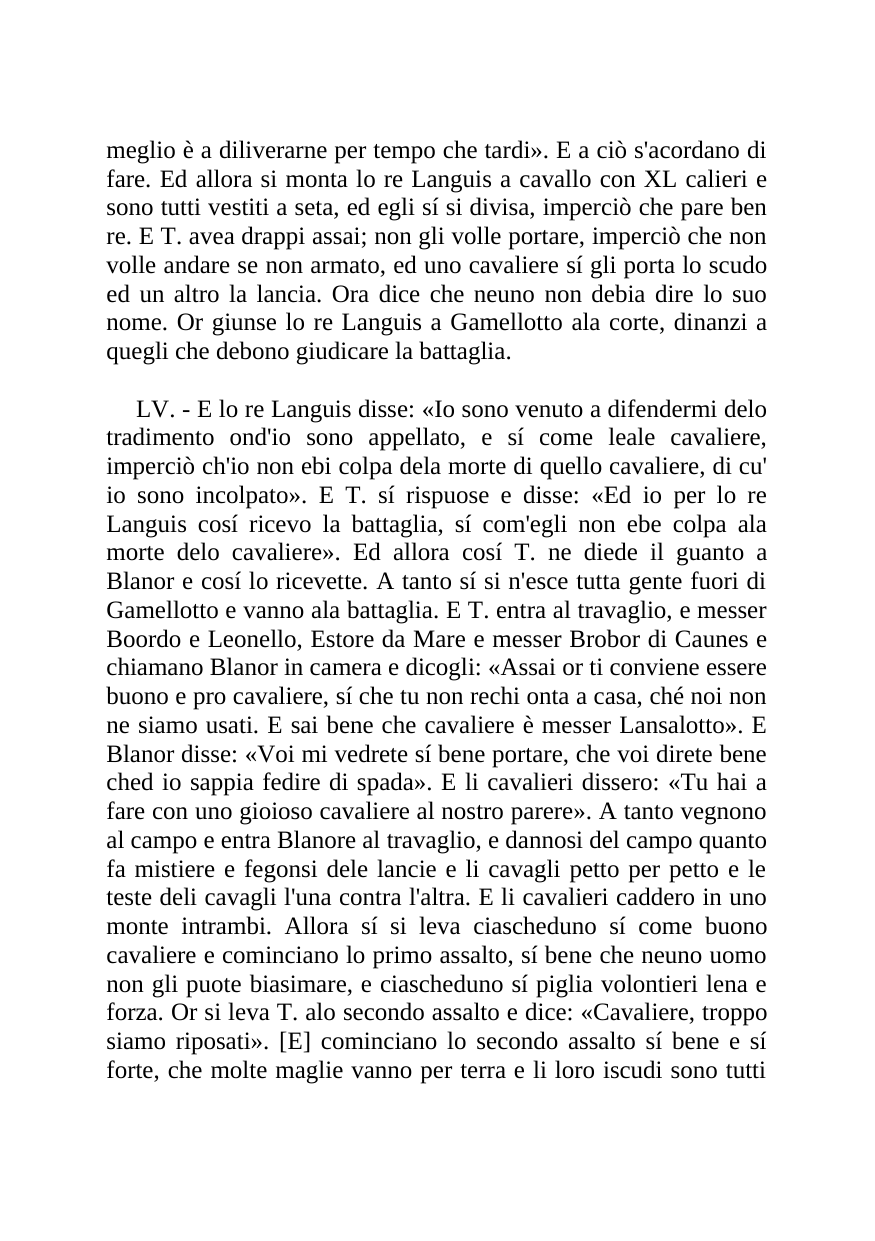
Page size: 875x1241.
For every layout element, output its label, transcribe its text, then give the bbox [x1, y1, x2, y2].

text LV. - E lo re Languis disse: «Io sono venuto a difendermi delo tradimento ond'io sono appellato, e sí come leale cavaliere, imperciò ch'io non ebi colpa dela morte di quello cavaliere, di cu' io sono incolpato». E T. sí rispuose e disse: «Ed io per lo re Languis cosí ricevo la battaglia, sí com'egli non ebe colpa ala morte delo cavaliere». Ed allora cosí T. ne diede il guanto a Blanor e cosí lo ricevette. A tanto sí si n'esce tutta gente fuori di Gamellotto e vanno ala battaglia. E T. entra al travaglio, e messer Boordo e Leonello, Estore da Mare e messer Brobor di Caunes e chiamano Blanor in camera e dicogli: «Assai or ti conviene essere buono e pro cavaliere, sí che tu non rechi onta a casa, ché noi non ne siamo usati. E sai bene che cavaliere è messer Lansalotto». E Blanor disse: «Voi mi vedrete sí bene portare, che voi direte bene ched io sappia fedire di spada». E li cavalieri dissero: «Tu hai a fare con uno gioioso cavaliere al nostro parere». A tanto vegnono al campo e entra Blanore al travaglio, e dannosi del campo quanto fa mistiere e fegonsi dele lancie e li cavagli petto per petto e le teste deli cavagli l'una contra l'altra. E li cavalieri caddero in uno monte intrambi. Allora sí si leva ciascheduno sí come buono cavaliere e cominciano lo primo assalto, sí bene che neuno uomo non gli puote biasimare, e ciascheduno sí piglia volontieri lena e forza. Or si leva T. alo secondo assalto e dice: «Cavaliere, troppo siamo riposati». [E] cominciano lo secondo assalto sí bene e sí forte, che molte maglie vanno per terra e li loro iscudi sono tutti [106, 394, 768, 1084]
text meglio è a diliverarne per tempo che tardi». E a ciò s'acordano di fare. Ed allora si monta lo re Languis a cavallo con XL calieri e sono tutti vestiti a seta, ed egli sí si divisa, imperciò che pare ben re. E T. avea drappi assai; non gli volle portare, imperciò che non volle andare se non armato, ed uno cavaliere sí gli porta lo scudo ed un altro la lancia. Ora dice che neuno non debia dire lo suo nome. Or giunse lo re Languis a Gamellotto ala corte, dinanzi a quegli che debono giudicare la battaglia. [106, 135, 768, 365]
